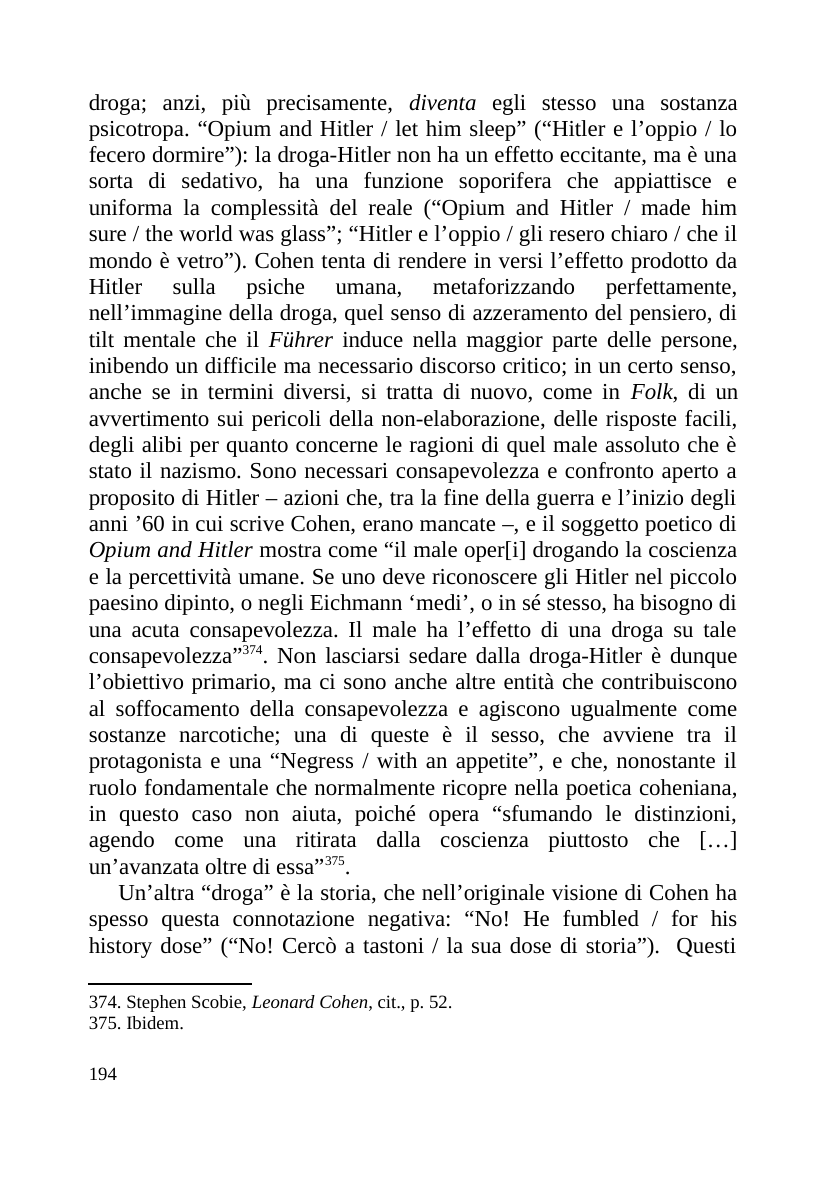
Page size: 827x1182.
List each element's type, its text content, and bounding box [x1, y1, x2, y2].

text Stephen Scobie, Leonard Cohen, cit., p. 52. [88, 991, 738, 1012]
text Ibidem. [88, 1012, 738, 1034]
text droga; anzi, più precisamente, diventa egli stesso una sostanza psicotropa. “Opium and Hitler / let him sleep” (“Hitler e l’oppio / lo fecero dormire”): la droga-Hitler non ha un effetto eccitante, ma è una sorta di sedativo, ha una funzione soporifera che appiattisce e uniforma la complessità del reale (“Opium and Hitler / made him sure / the world was glass”; “Hitler e l’oppio / gli resero chiaro / che il mondo è vetro”). Cohen tenta di rendere in versi l’effetto prodotto da Hitler sulla psiche umana, metaforizzando perfettamente, nell’immagine della droga, quel senso di azzeramento del pensiero, di tilt mentale che il Führer induce nella maggior parte delle persone, inibendo un difficile ma necessario discorso critico; in un certo senso, anche se in termini diversi, si tratta di nuovo, come in Folk, di un avvertimento sui pericoli della non-elaborazione, delle risposte facili, degli alibi per quanto concerne le ragioni di quel male assoluto che è stato il nazismo. Sono necessari consapevolezza e confronto aperto a proposito di Hitler – azioni che, tra la fine della guerra e l’inizio degli anni ’60 in cui scrive Cohen, erano mancate –, e il soggetto poetico di Opium and Hitler mostra come “il male oper[i] drogando la coscienza e la percettività umane. Se uno deve riconoscere gli Hitler nel piccolo paesino dipinto, o negli Eichmann ‘medi’, o in sé stesso, ha bisogno di una acuta consapevolezza. Il male ha l’effetto di una droga su tale consapevolezza”. Non lasciarsi sedare dalla droga-Hitler è dunque l’obiettivo primario, ma ci sono anche altre entità che contribuiscono al soffocamento della consapevolezza e agiscono ugualmente come sostanze narcotiche; una di queste è il sesso, che avviene tra il protagonista e una “Negress / with an appetite”, e che, nonostante il ruolo fondamentale che normalmente ricopre nella poetica coheniana, in questo caso non aiuta, poiché opera “sfumando le distinzioni, agendo come una ritirata dalla coscienza piuttosto che […] un’avanzata oltre di essa”. [88, 88, 738, 879]
text Un’altra “droga” è la storia, che nell’originale visione di Cohen ha spesso questa connotazione negativa: “No! He fumbled / for his history dose” (“No! Cercò a tastoni / la sua dose di storia”). Questi [88, 879, 738, 958]
